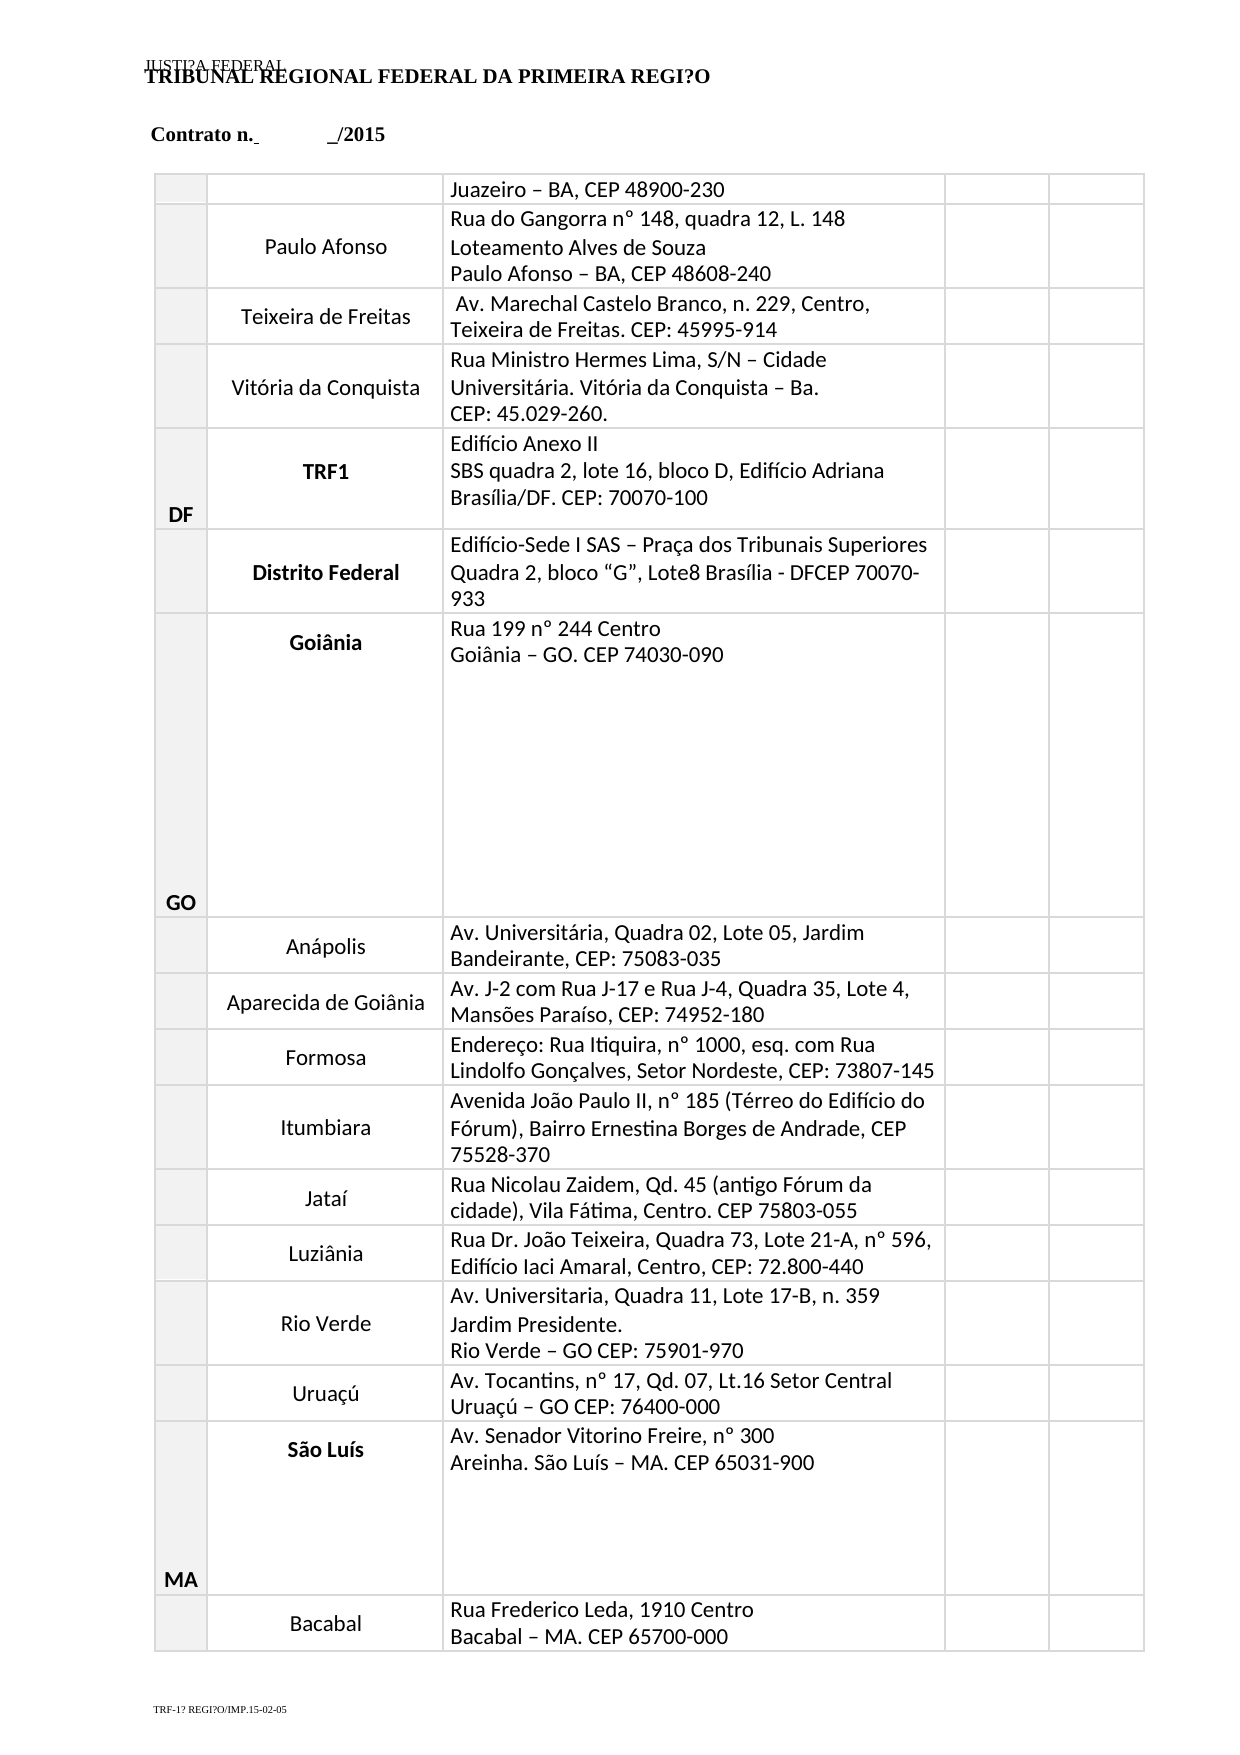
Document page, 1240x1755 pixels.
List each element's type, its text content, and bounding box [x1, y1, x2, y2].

table_cell São Luís [208, 1422, 442, 1594]
table_cell [946, 1030, 1048, 1084]
table_cell [156, 345, 206, 427]
table_cell [156, 1226, 206, 1279]
table_cell Av. Senador Vitorino Freire, nº 300 Areinha. São Luís – MA. CEP 65031-900 [444, 1422, 944, 1594]
table_cell Paulo Afonso [208, 205, 442, 287]
table_cell Formosa [208, 1030, 442, 1084]
table_cell [946, 1282, 1048, 1364]
table_cell [946, 205, 1048, 287]
table_cell Rua do Gangorra nº 148, quadra 12, L. 148 Loteamento Alves de Souza Paulo Afonso – BA, CEP 48608-240 [444, 205, 944, 287]
table_cell Edifício Anexo II SBS quadra 2, lote 16, bloco D, Edifício Adriana Brasília/DF. CEP: 70070-100 [444, 429, 944, 528]
table_cell [156, 1170, 206, 1224]
table_cell Rua 199 nº 244 Centro Goiânia – GO. CEP 74030-090 [444, 614, 944, 916]
table_header Juazeiro – BA, CEP 48900-230 [444, 175, 944, 202]
table_cell Anápolis [208, 918, 442, 972]
table_cell [946, 1226, 1048, 1279]
table_cell Itumbiara [208, 1086, 442, 1168]
table_cell [946, 614, 1048, 916]
table_cell Av. Universitaria, Quadra 11, Lote 17-B, n. 359 Jardim Presidente. Rio Verde – GO CEP: 75901-970 [444, 1282, 944, 1364]
table_cell [156, 530, 206, 612]
table_cell Av. Tocantins, nº 17, Qd. 07, Lt.16 Setor Central Uruaçú – GO CEP: 76400-000 [444, 1366, 944, 1420]
table_cell [156, 1282, 206, 1364]
table_cell [1050, 1226, 1143, 1279]
table_cell [946, 289, 1048, 343]
table_cell [946, 345, 1048, 427]
table_cell [156, 1030, 206, 1084]
table_cell Bacabal [208, 1596, 442, 1650]
table_cell Av. J-2 com Rua J-17 e Rua J-4, Quadra 35, Lote 4, Mansões Paraíso, CEP: 74952-180 [444, 974, 944, 1028]
table_cell [156, 1366, 206, 1420]
table_cell [1050, 1170, 1143, 1224]
table_cell Endereço: Rua Itiquira, nº 1000, esq. com Rua Lindolfo Gonçalves, Setor Nordeste, CEP: 73807-145 [444, 1030, 944, 1084]
table_cell Av. Universitária, Quadra 02, Lote 05, Jardim Bandeirante, CEP: 75083-035 [444, 918, 944, 972]
table_header [1050, 175, 1143, 202]
table_cell Aparecida de Goiânia [208, 974, 442, 1028]
table_cell [1050, 1366, 1143, 1420]
table_cell Teixeira de Freitas [208, 289, 442, 343]
table_cell [946, 918, 1048, 972]
table_cell [946, 1422, 1048, 1594]
table_cell [1050, 974, 1143, 1028]
table_cell MA [156, 1422, 206, 1594]
table_cell [156, 289, 206, 343]
table_cell Distrito Federal [208, 530, 442, 612]
table_cell [946, 1596, 1048, 1650]
table_cell Goiânia [208, 614, 442, 916]
table_header [946, 175, 1048, 202]
table_cell [1050, 205, 1143, 287]
table_cell Rio Verde [208, 1282, 442, 1364]
table_cell [946, 1366, 1048, 1420]
table_cell [156, 205, 206, 287]
table_cell Luziânia [208, 1226, 442, 1279]
table_cell [1050, 1282, 1143, 1364]
table_header [208, 175, 442, 202]
table_cell [1050, 614, 1143, 916]
table_cell Rua Dr. João Teixeira, Quadra 73, Lote 21-A, nº 596, Edifício Iaci Amaral, Centro, CEP: 72.800-440 [444, 1226, 944, 1279]
table_cell [1050, 429, 1143, 528]
table_cell [156, 1086, 206, 1168]
table_cell [1050, 289, 1143, 343]
table_cell [1050, 345, 1143, 427]
table_cell TRF1 [208, 429, 442, 528]
table_cell GO [156, 614, 206, 916]
table_cell Rua Nicolau Zaidem, Qd. 45 (antigo Fórum da cidade), Vila Fátima, Centro. CEP 75803-055 [444, 1170, 944, 1224]
table_cell [1050, 530, 1143, 612]
table_cell Edifício-Sede I SAS – Praça dos Tribunais Superiores Quadra 2, bloco “G”, Lote8 Brasília - DFCEP 70070- 933 [444, 530, 944, 612]
table_cell [1050, 1086, 1143, 1168]
table_cell [1050, 918, 1143, 972]
table_cell Vitória da Conquista [208, 345, 442, 427]
table_cell [1050, 1030, 1143, 1084]
table_cell [1050, 1596, 1143, 1650]
table_cell [946, 974, 1048, 1028]
table_cell Rua Frederico Leda, 1910 Centro Bacabal – MA. CEP 65700-000 [444, 1596, 944, 1650]
table_cell [156, 1596, 206, 1650]
table_cell [946, 530, 1048, 612]
table_cell [156, 918, 206, 972]
table_cell Av. Marechal Castelo Branco, n. 229, Centro, Teixeira de Freitas. CEP: 45995-914 [444, 289, 944, 343]
table_cell [946, 1086, 1048, 1168]
table_cell Jataí [208, 1170, 442, 1224]
table_cell Uruaçú [208, 1366, 442, 1420]
table_header [156, 175, 206, 202]
table_cell [1050, 1422, 1143, 1594]
table_cell [946, 429, 1048, 528]
table_cell Avenida João Paulo II, nº 185 (Térreo do Edifício do Fórum), Bairro Ernestina Borges de Andrade, CEP 75528-370 [444, 1086, 944, 1168]
table_cell [946, 1170, 1048, 1224]
table_cell DF [156, 429, 206, 528]
table_cell Rua Ministro Hermes Lima, S/N – Cidade Universitária. Vitória da Conquista – Ba. CEP: 45.029-260. [444, 345, 944, 427]
table_cell [156, 974, 206, 1028]
